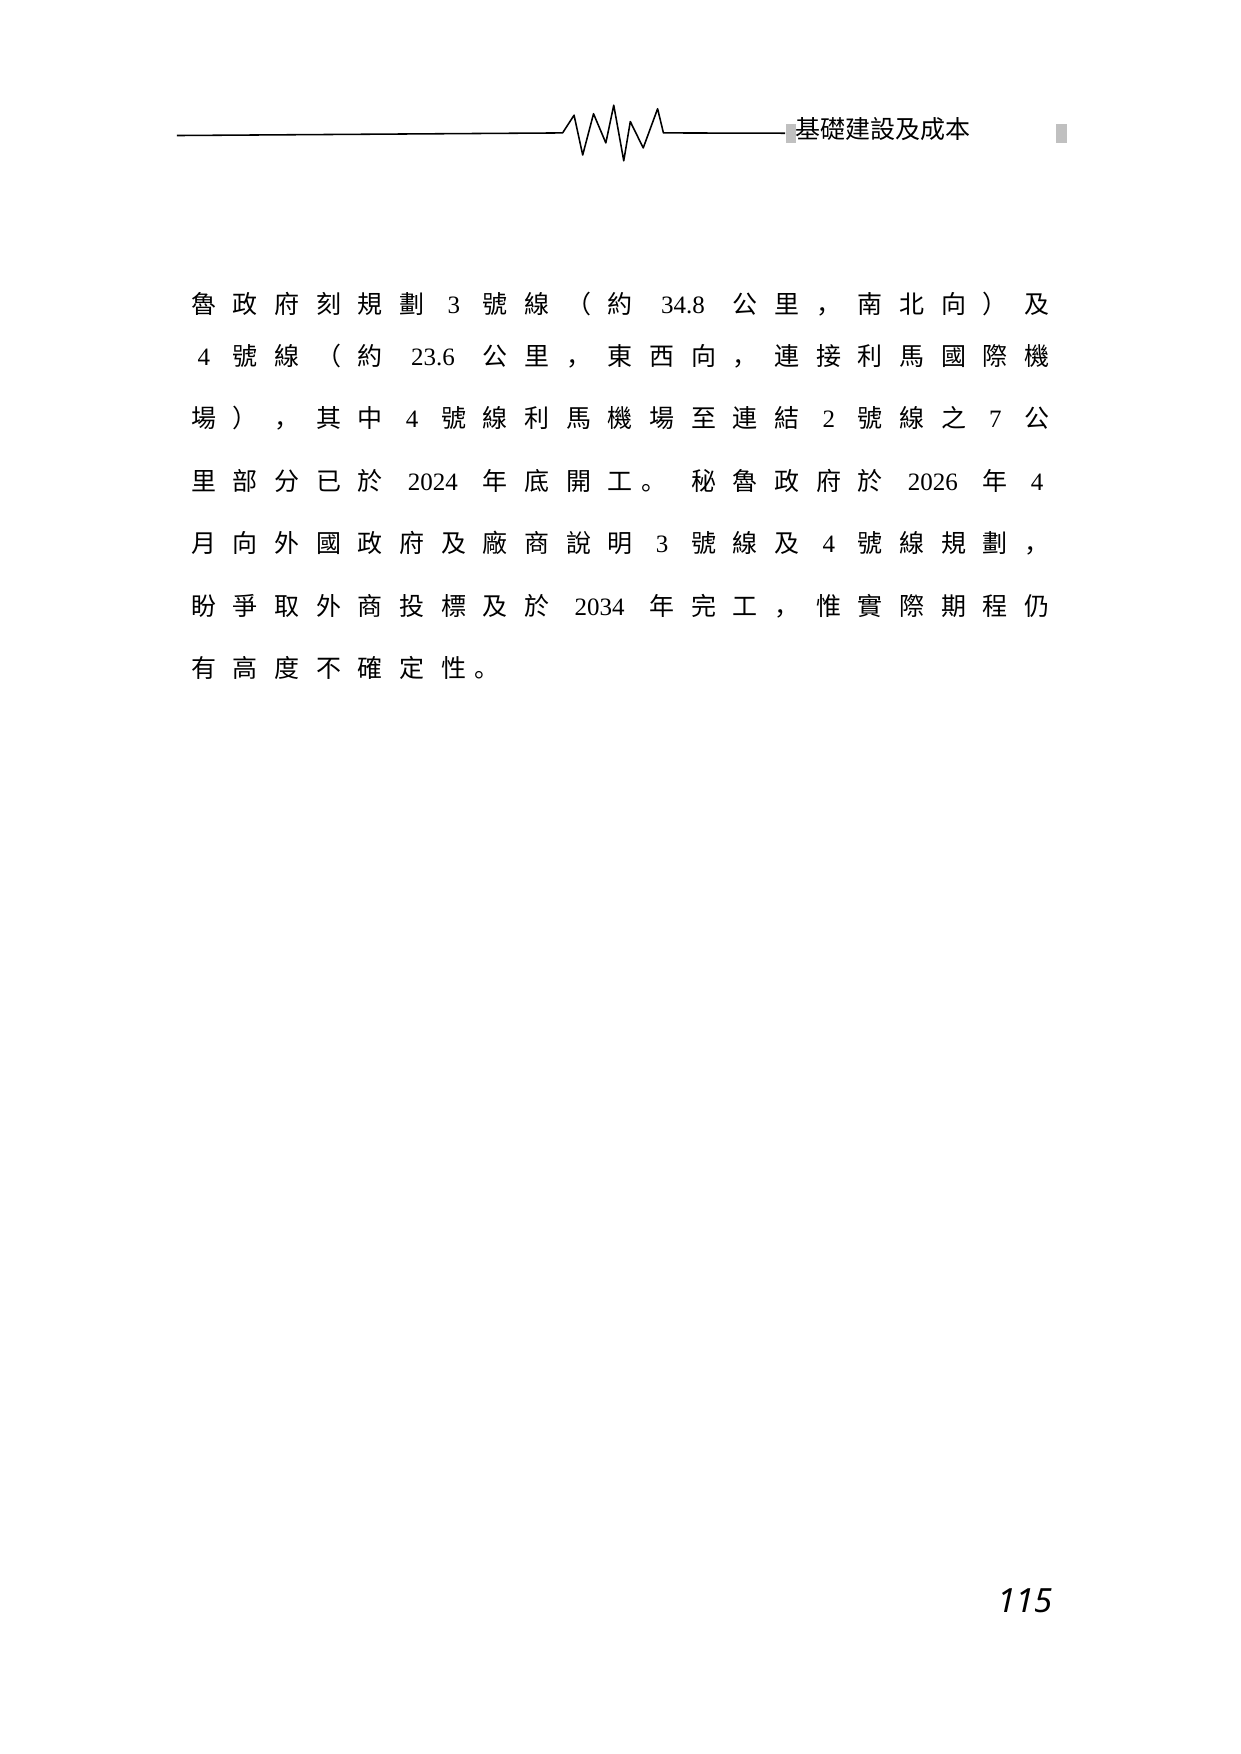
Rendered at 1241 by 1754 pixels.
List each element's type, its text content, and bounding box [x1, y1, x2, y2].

text 魯政府刻規劃3號線（約34.8公里，南北向）及4號線（約23.6公里，東西向，連接利馬國際機場），其中4號線利馬機場至連結2號線之7公里部分已於2024年底開工。秘魯政府於2026年4月向外國政府及廠商說明3號線及4號線規劃，盼爭取外商投標及於2034年完工，惟實際期程仍有高度不確定性。 [183, 250, 1058, 688]
